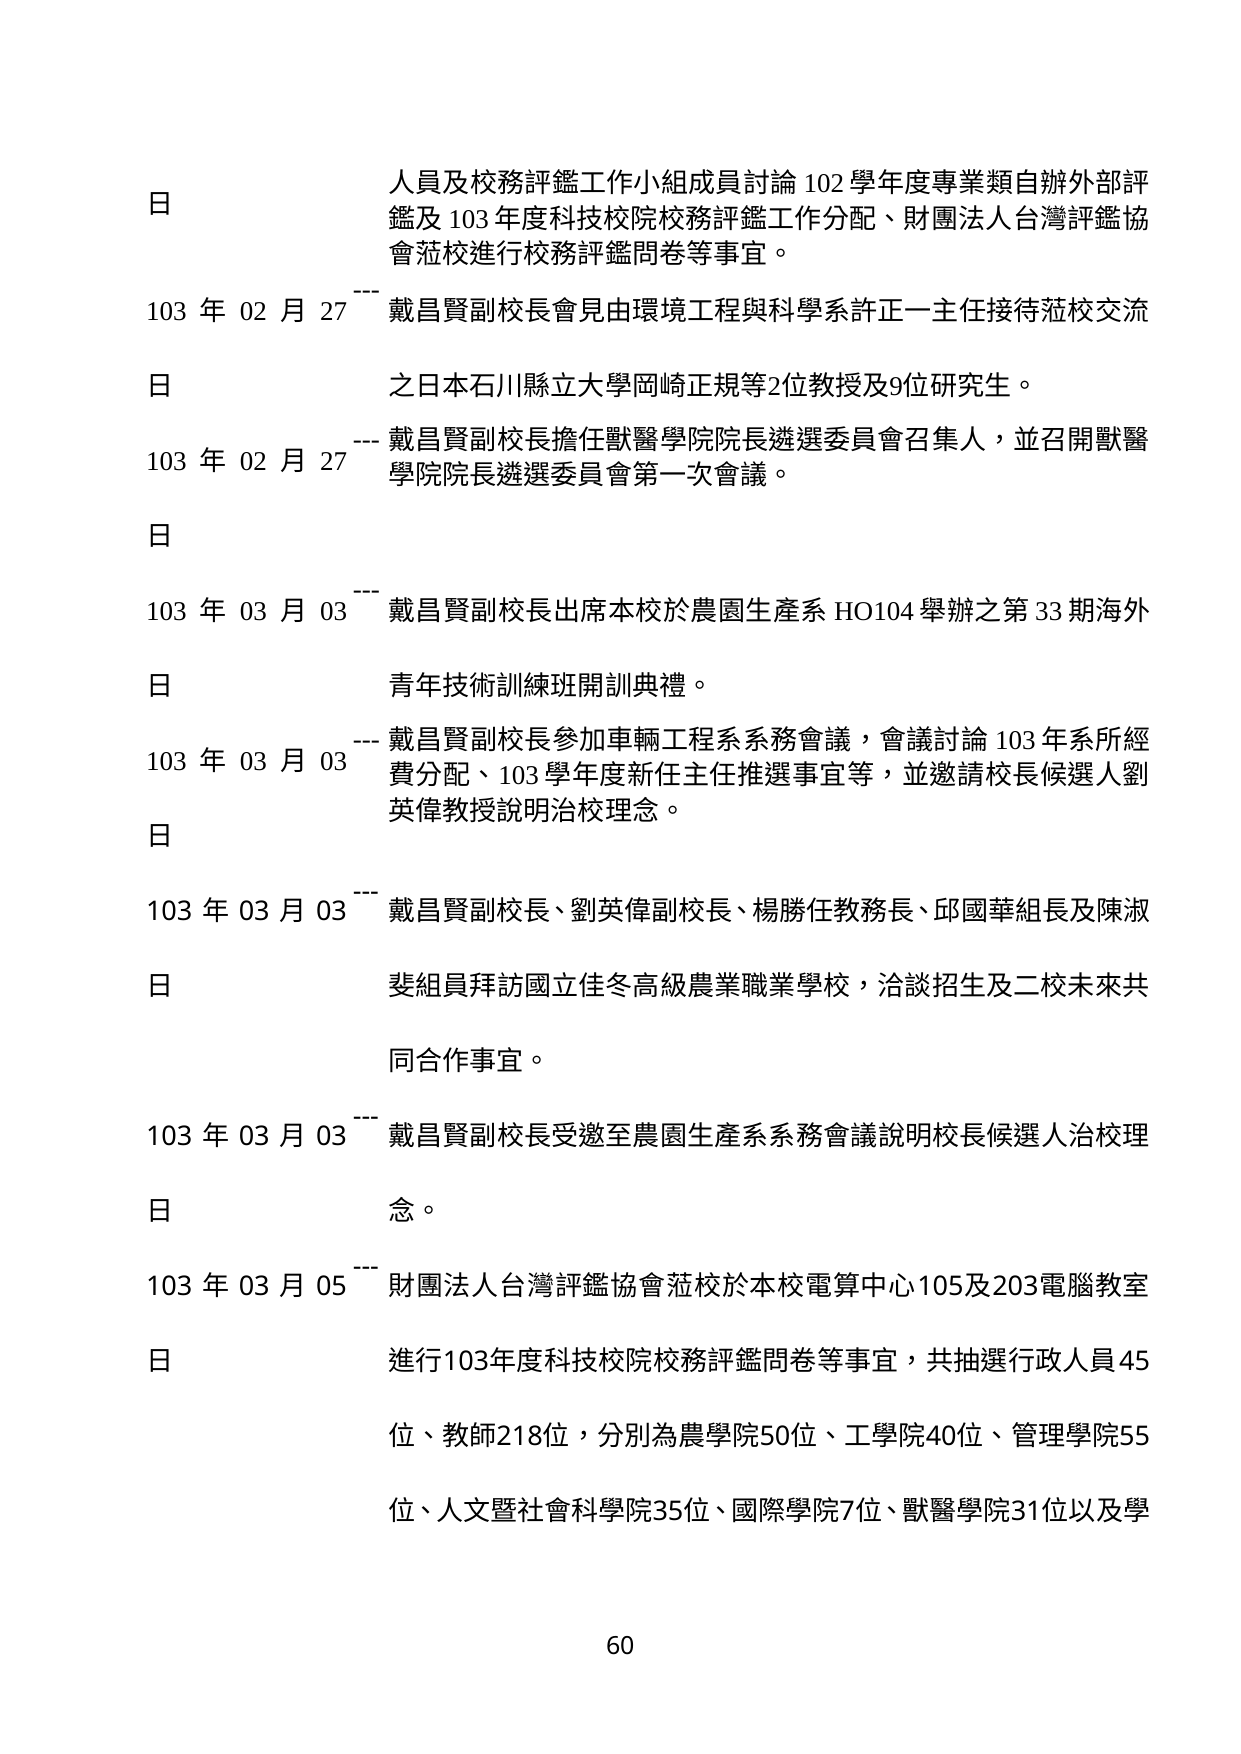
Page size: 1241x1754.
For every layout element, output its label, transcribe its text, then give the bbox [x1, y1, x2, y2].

table_cell --- [350, 165, 385, 271]
table_cell 戴昌賢副校長擔任獸醫學院院長遴選委員會召集人，並召開獸醫學院院長遴選委員會第一次會議。 [385, 421, 1153, 571]
table_cell 戴昌賢副校長受邀至農園生產系系務會議說明校長候選人治校理念。 [385, 1096, 1153, 1246]
table_cell --- [350, 571, 385, 721]
table_cell 人員及校務評鑑工作小組成員討論102學年度專業類自辦外部評鑑及103年度科技校院校務評鑑工作分配、財團法人台灣評鑑協會蒞校進行校務評鑑問卷等事宜。 [385, 165, 1153, 271]
table_cell 戴昌賢副校長出席本校於農園生產系HO104舉辦之第33期海外青年技術訓練班開訓典禮。 [385, 571, 1153, 721]
table_cell 103年03月05日 [143, 1246, 350, 1546]
table_cell 戴昌賢副校長參加車輛工程系系務會議，會議討論103年系所經費分配、103學年度新任主任推選事宜等，並邀請校長候選人劉英偉教授說明治校理念。 [385, 721, 1153, 871]
table_cell 日 [143, 165, 350, 271]
table_cell --- [350, 1246, 385, 1546]
table_cell 103年03月03日 [143, 721, 350, 871]
table_cell 103年02月27日 [143, 271, 350, 421]
table_cell --- [350, 1096, 385, 1246]
table_cell --- [350, 271, 385, 421]
table_cell 戴昌賢副校長、劉英偉副校長、楊勝任教務長、邱國華組長及陳淑斐組員拜訪國立佳冬高級農業職業學校，洽談招生及二校未來共同合作事宜。 [385, 871, 1153, 1096]
table_cell 103年02月27日 [143, 421, 350, 571]
table_cell --- [350, 421, 385, 571]
table_cell --- [350, 871, 385, 1096]
table_cell 戴昌賢副校長會見由環境工程與科學系許正一主任接待蒞校交流之日本石川縣立大學岡崎正規等2位教授及9位研究生。 [385, 271, 1153, 421]
table_cell 103年03月03日 [143, 871, 350, 1096]
table_cell 103年03月03日 [143, 571, 350, 721]
table_cell --- [350, 721, 385, 871]
table_cell 103年03月03日 [143, 1096, 350, 1246]
table_cell 財團法人台灣評鑑協會蒞校於本校電算中心105及203電腦教室進行103年度科技校院校務評鑑問卷等事宜，共抽選行政人員45位、教師218位，分別為農學院50位、工學院40位、管理學院55位、人文暨社會科學院35位、國際學院7位、獸醫學院31位以及學 [385, 1246, 1153, 1546]
